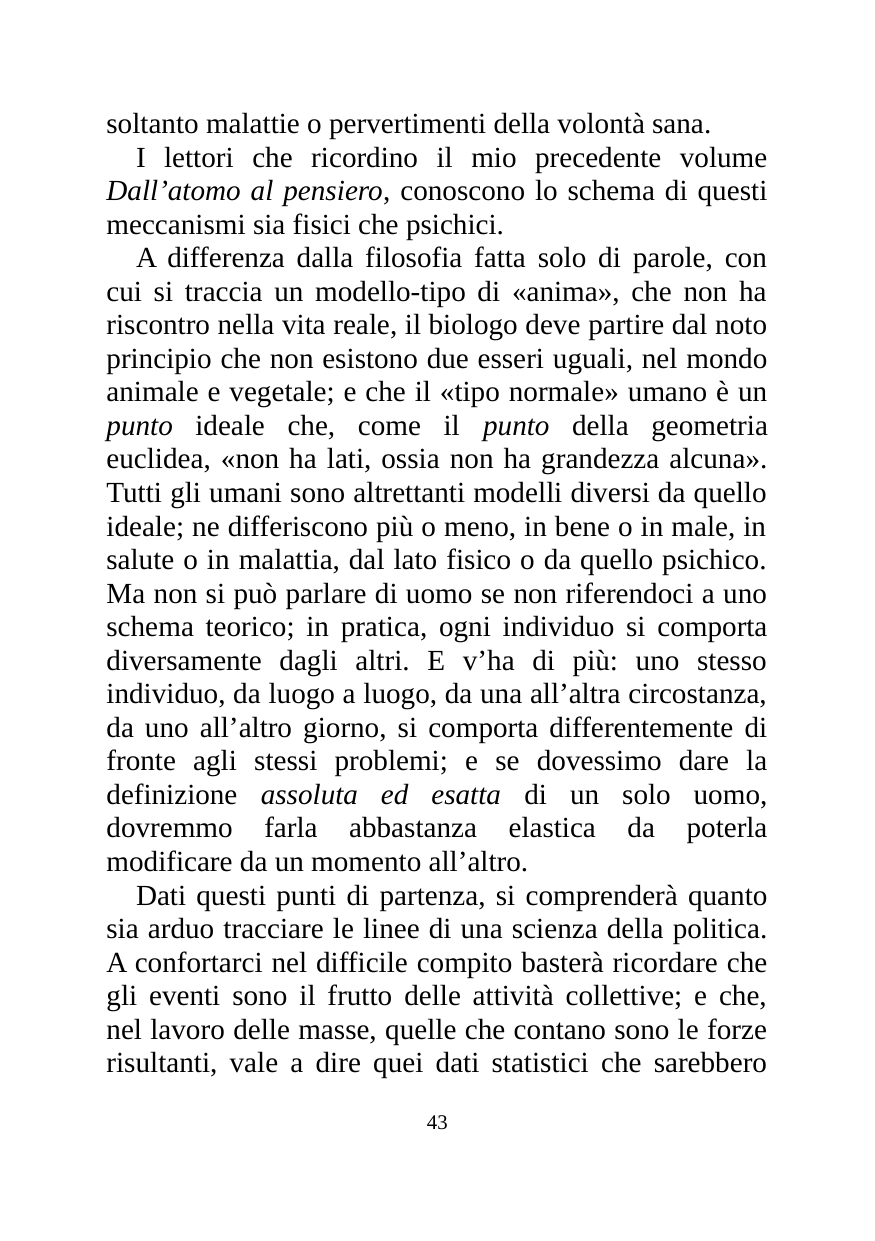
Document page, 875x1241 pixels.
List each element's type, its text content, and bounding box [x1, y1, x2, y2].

text Dati questi punti di partenza, si comprenderà quanto sia arduo tracciare le linee di una scienza della politica. A confortarci nel difficile compito basterà ricordare che gli eventi sono il frutto delle attività collettive; e che, nel lavoro delle masse, quelle che contano sono le forze risultanti, vale a dire quei dati statistici che sarebbero [106, 878, 768, 1079]
text soltanto malattie o pervertimenti della volontà sana. [106, 106, 768, 140]
text I lettori che ricordino il mio precedente volume Dall’atomo al pensiero, conoscono lo schema di questi meccanismi sia fisici che psichici. [106, 140, 768, 240]
text A differenza dalla filosofia fatta solo di parole, con cui si traccia un modello-tipo di «anima», che non ha riscontro nella vita reale, il biologo deve partire dal noto principio che non esistono due esseri uguali, nel mondo animale e vegetale; e che il «tipo normale» umano è un punto ideale che, come il punto della geometria euclidea, «non ha lati, ossia non ha grandezza alcuna». Tutti gli umani sono altrettanti modelli diversi da quello ideale; ne differiscono più o meno, in bene o in male, in salute o in malattia, dal lato fisico o da quello psichico. Ma non si può parlare di uomo se non riferendoci a uno schema teorico; in pratica, ogni individuo si comporta diversamente dagli altri. E v’ha di più: uno stesso individuo, da luogo a luogo, da una all’altra circostanza, da uno all’altro giorno, si comporta differentemente di fronte agli stessi problemi; e se dovessimo dare la definizione assoluta ed esatta di un solo uomo, dovremmo farla abbastanza elastica da poterla modificare da un momento all’altro. [106, 240, 768, 878]
